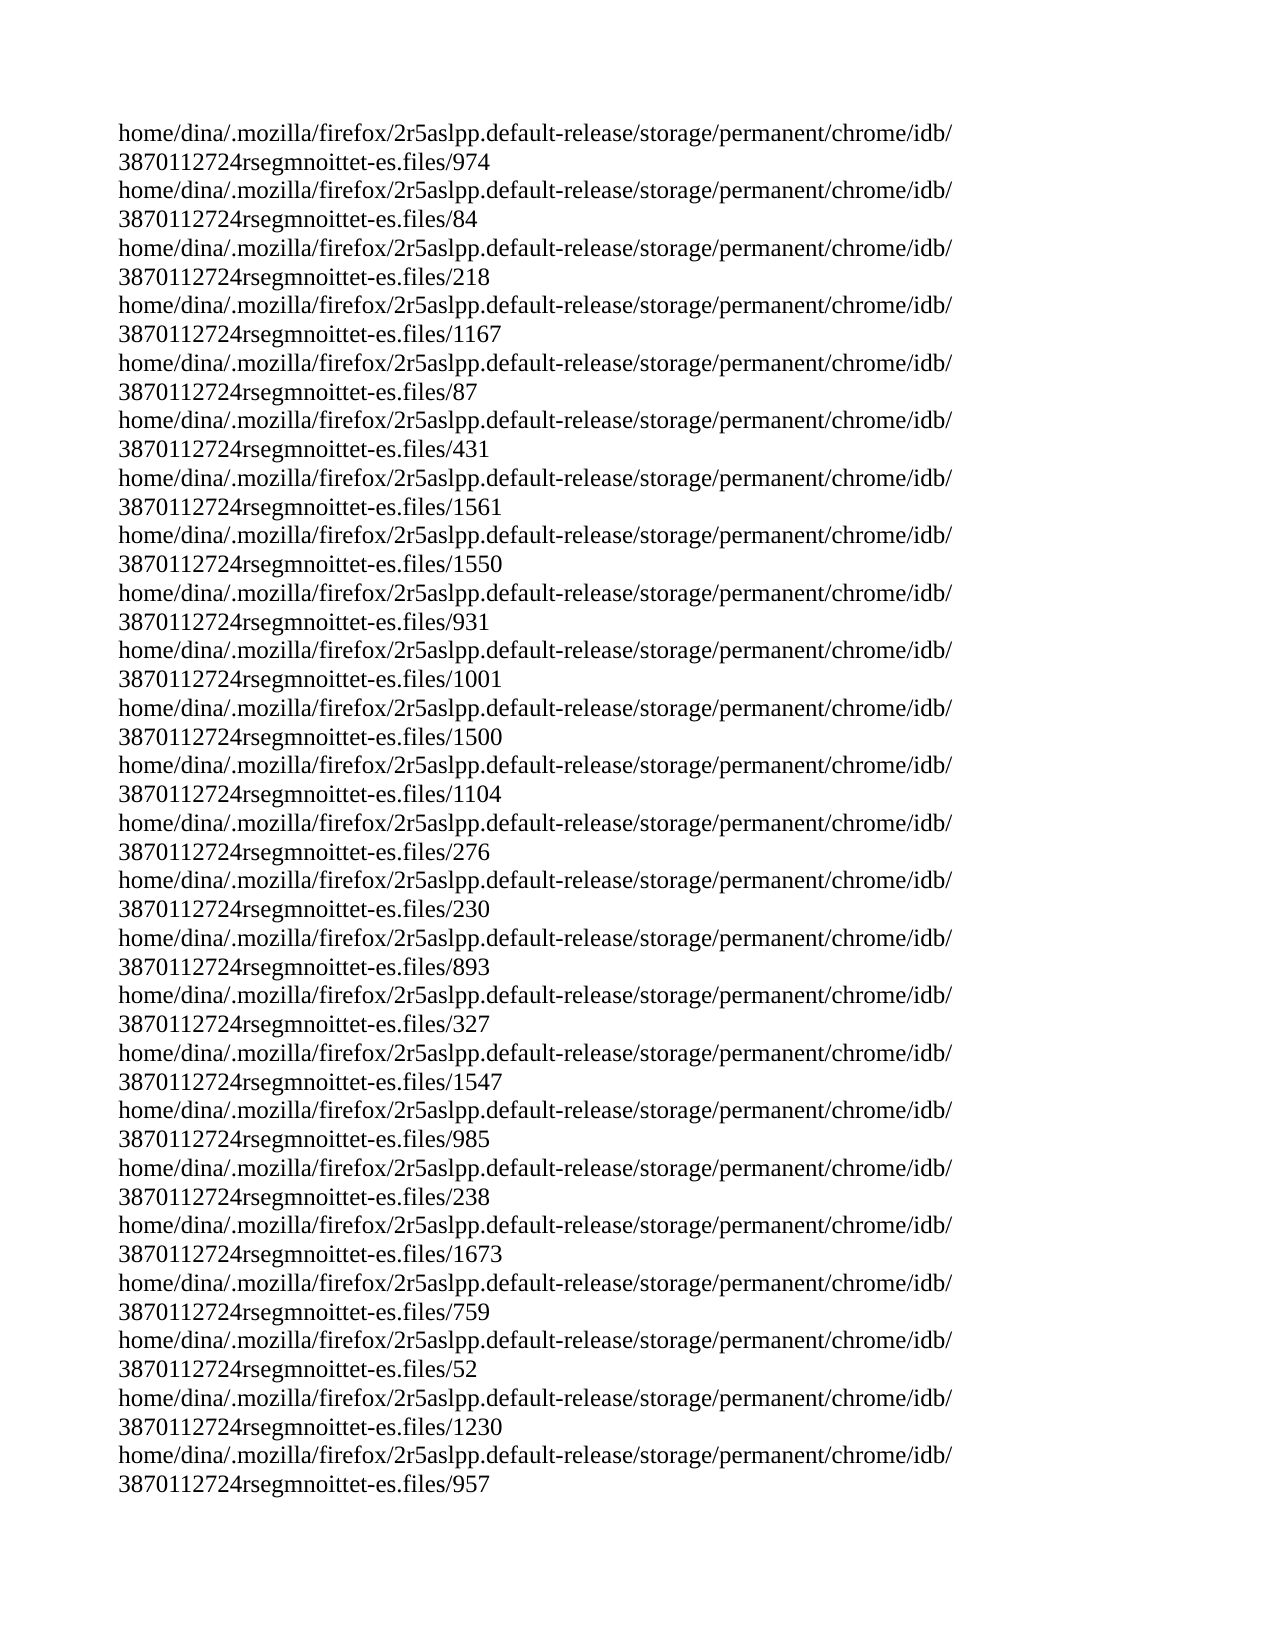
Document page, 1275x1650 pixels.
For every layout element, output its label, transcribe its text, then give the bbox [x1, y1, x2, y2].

text home/dina/.mozilla/firefox/2r5aslpp.default-release/storage/permanent/chrome/idb/3870112724rsegmnoittet-es.files/759 [118, 1268, 1157, 1326]
text home/dina/.mozilla/firefox/2r5aslpp.default-release/storage/permanent/chrome/idb/3870112724rsegmnoittet-es.files/1104 [118, 751, 1157, 808]
text home/dina/.mozilla/firefox/2r5aslpp.default-release/storage/permanent/chrome/idb/3870112724rsegmnoittet-es.files/974 [118, 118, 1157, 176]
text home/dina/.mozilla/firefox/2r5aslpp.default-release/storage/permanent/chrome/idb/3870112724rsegmnoittet-es.files/84 [118, 176, 1157, 233]
text home/dina/.mozilla/firefox/2r5aslpp.default-release/storage/permanent/chrome/idb/3870112724rsegmnoittet-es.files/431 [118, 406, 1157, 463]
text home/dina/.mozilla/firefox/2r5aslpp.default-release/storage/permanent/chrome/idb/3870112724rsegmnoittet-es.files/1167 [118, 291, 1157, 348]
text home/dina/.mozilla/firefox/2r5aslpp.default-release/storage/permanent/chrome/idb/3870112724rsegmnoittet-es.files/1550 [118, 521, 1157, 578]
text home/dina/.mozilla/firefox/2r5aslpp.default-release/storage/permanent/chrome/idb/3870112724rsegmnoittet-es.files/52 [118, 1326, 1157, 1383]
text home/dina/.mozilla/firefox/2r5aslpp.default-release/storage/permanent/chrome/idb/3870112724rsegmnoittet-es.files/1230 [118, 1383, 1157, 1441]
text home/dina/.mozilla/firefox/2r5aslpp.default-release/storage/permanent/chrome/idb/3870112724rsegmnoittet-es.files/1547 [118, 1038, 1157, 1096]
text home/dina/.mozilla/firefox/2r5aslpp.default-release/storage/permanent/chrome/idb/3870112724rsegmnoittet-es.files/1500 [118, 693, 1157, 751]
text home/dina/.mozilla/firefox/2r5aslpp.default-release/storage/permanent/chrome/idb/3870112724rsegmnoittet-es.files/931 [118, 578, 1157, 636]
text home/dina/.mozilla/firefox/2r5aslpp.default-release/storage/permanent/chrome/idb/3870112724rsegmnoittet-es.files/1673 [118, 1211, 1157, 1268]
text home/dina/.mozilla/firefox/2r5aslpp.default-release/storage/permanent/chrome/idb/3870112724rsegmnoittet-es.files/218 [118, 233, 1157, 291]
text home/dina/.mozilla/firefox/2r5aslpp.default-release/storage/permanent/chrome/idb/3870112724rsegmnoittet-es.files/238 [118, 1153, 1157, 1211]
text home/dina/.mozilla/firefox/2r5aslpp.default-release/storage/permanent/chrome/idb/3870112724rsegmnoittet-es.files/893 [118, 923, 1157, 981]
text home/dina/.mozilla/firefox/2r5aslpp.default-release/storage/permanent/chrome/idb/3870112724rsegmnoittet-es.files/1001 [118, 636, 1157, 693]
text home/dina/.mozilla/firefox/2r5aslpp.default-release/storage/permanent/chrome/idb/3870112724rsegmnoittet-es.files/957 [118, 1441, 1157, 1498]
text home/dina/.mozilla/firefox/2r5aslpp.default-release/storage/permanent/chrome/idb/3870112724rsegmnoittet-es.files/276 [118, 808, 1157, 866]
text home/dina/.mozilla/firefox/2r5aslpp.default-release/storage/permanent/chrome/idb/3870112724rsegmnoittet-es.files/985 [118, 1096, 1157, 1153]
text home/dina/.mozilla/firefox/2r5aslpp.default-release/storage/permanent/chrome/idb/3870112724rsegmnoittet-es.files/327 [118, 981, 1157, 1038]
text home/dina/.mozilla/firefox/2r5aslpp.default-release/storage/permanent/chrome/idb/3870112724rsegmnoittet-es.files/1561 [118, 463, 1157, 521]
text home/dina/.mozilla/firefox/2r5aslpp.default-release/storage/permanent/chrome/idb/3870112724rsegmnoittet-es.files/230 [118, 866, 1157, 923]
text home/dina/.mozilla/firefox/2r5aslpp.default-release/storage/permanent/chrome/idb/3870112724rsegmnoittet-es.files/87 [118, 348, 1157, 406]
